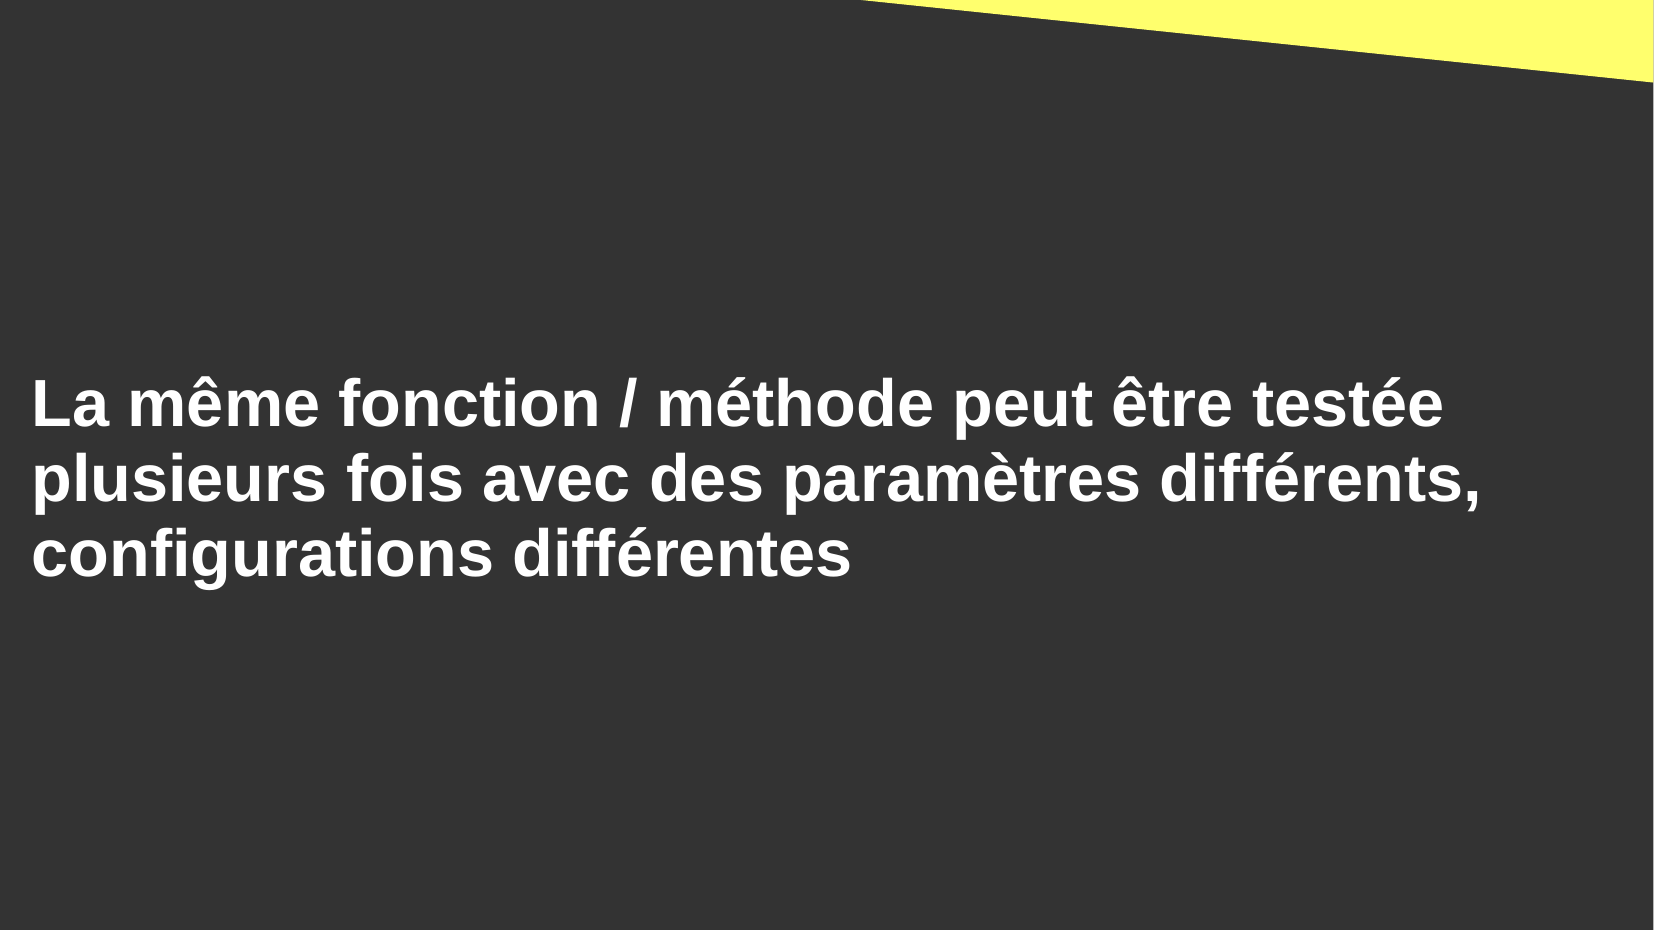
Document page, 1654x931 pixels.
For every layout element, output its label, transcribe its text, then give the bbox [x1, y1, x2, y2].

title La même fonction / méthode peut être testée plusieurs fois avec des paramètres différents, configurations différentes [31, 366, 1630, 666]
text_box [861, 0, 1654, 83]
